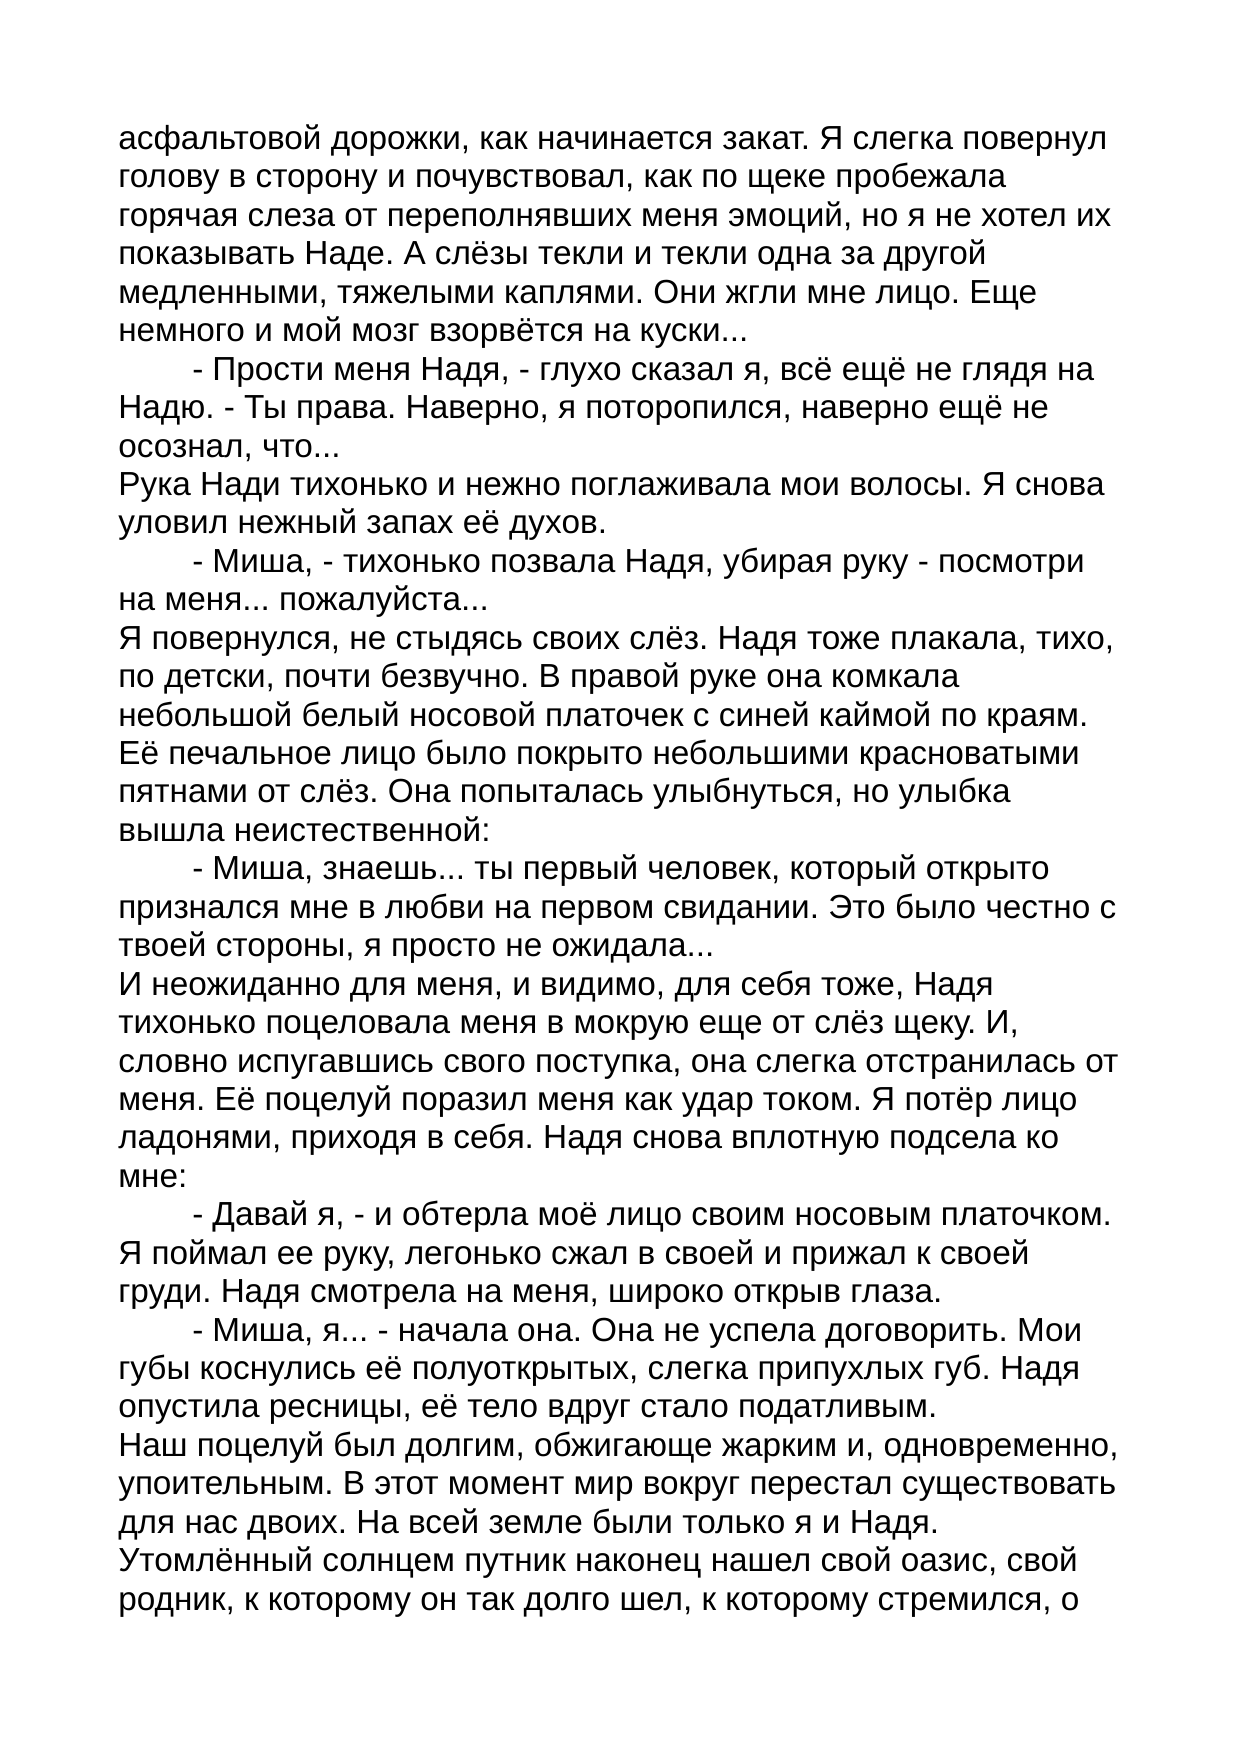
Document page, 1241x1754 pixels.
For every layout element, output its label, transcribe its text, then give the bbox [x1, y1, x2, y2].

text - Прости меня Надя, - глухо сказал я, всё ещё не глядя на Надю. - Ты права. Наверно, я поторопился, наверно ещё не осознал, что... [118, 349, 1122, 464]
text асфальтовой дорожки, как начинается закат. Я слегка повернул голову в сторону и почувствовал, как по щеке пробежала горячая слеза от переполнявших меня эмоций, но я не хотел их показывать Наде. А слёзы текли и текли одна за другой медленными, тяжелыми каплями. Они жгли мне лицо. Еще немного и мой мозг взорвётся на куски... [118, 118, 1122, 349]
text - Миша, знаешь... ты первый человек, который открыто признался мне в любви на первом свидании. Это было честно с твоей стороны, я просто не ожидала... [118, 848, 1122, 964]
text - Давай я, - и обтерла моё лицо своим носовым платочком. Я поймал ее руку, легонько сжал в своей и прижал к своей груди. Надя смотрела на меня, широко открыв глаза. [118, 1194, 1122, 1310]
text И неожиданно для меня, и видимо, для себя тоже, Надя тихонько поцеловала меня в мокрую еще от слёз щеку. И, словно испугавшись свого поступка, она слегка отстранилась от меня. Её поцелуй поразил меня как удар током. Я потёр лицо ладонями, приходя в себя. Надя снова вплотную подсела ко мне: [118, 964, 1122, 1194]
text Я повернулся, не стыдясь своих слёз. Надя тоже плакала, тихо, по детски, почти безвучно. В правой руке она комкала небольшой белый носовой платочек с синей каймой по краям. Её печальное лицо было покрыто небольшими красноватыми пятнами от слёз. Она попыталась улыбнуться, но улыбка вышла неистественной: [118, 618, 1122, 848]
text - Миша, я... - начала она. Она не успела договорить. Мои губы коснулись её полуоткрытых, слегка припухлых губ. Надя опустила ресницы, её тело вдруг стало податливым. [118, 1310, 1122, 1425]
text Рука Нади тихонько и нежно поглаживала мои волосы. Я снова уловил нежный запах её духов. [118, 464, 1122, 541]
text - Миша, - тихонько позвала Надя, убирая руку - посмотри на меня... пожалуйста... [118, 541, 1122, 618]
text Наш поцелуй был долгим, обжигающе жарким и, одновременно, упоительным. В этот момент мир вокруг перестал существовать для нас двоих. На всей земле были только я и Надя. Утомлённый солнцем путник наконец нашел свой оазис, свой родник, к которому он так долго шел, к которому стремился, о [118, 1425, 1122, 1617]
